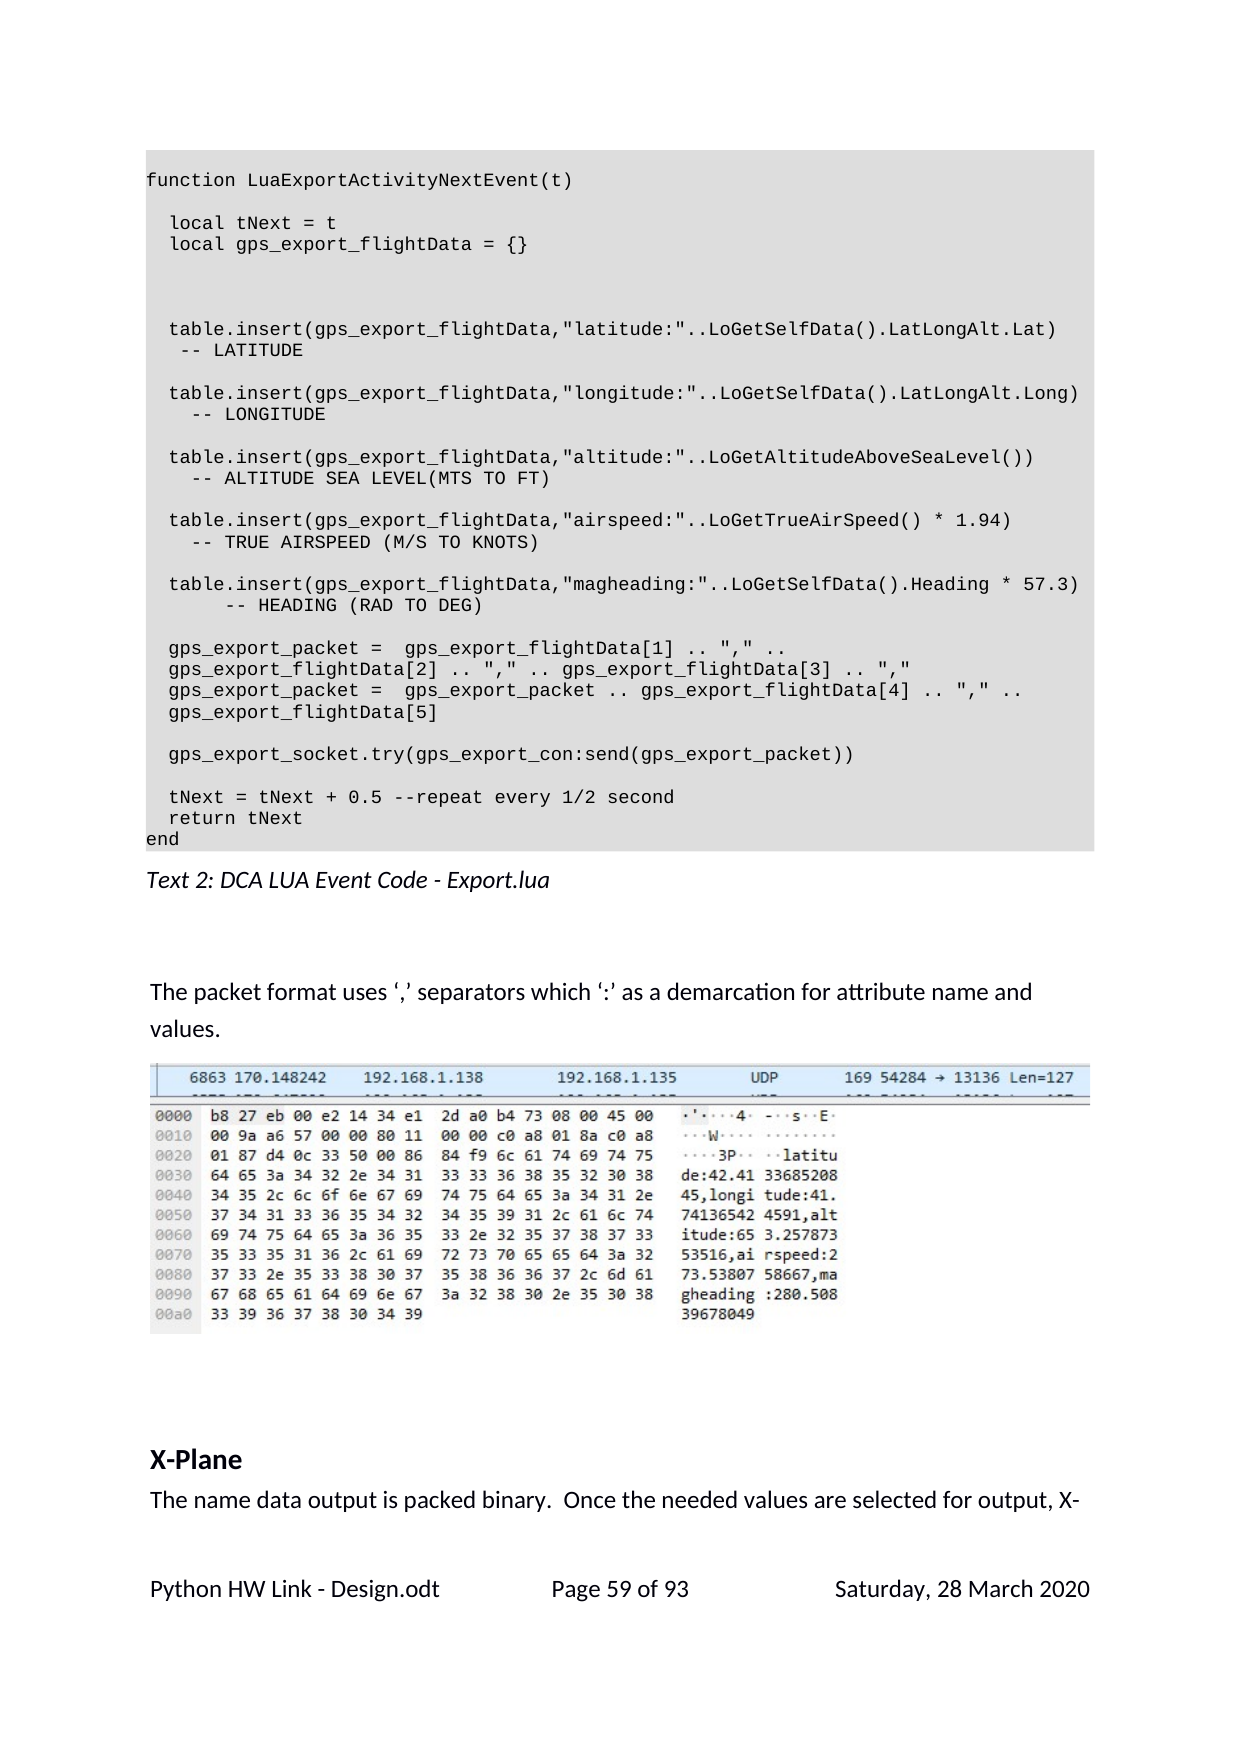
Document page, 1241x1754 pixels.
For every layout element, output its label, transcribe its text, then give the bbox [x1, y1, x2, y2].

picture [150, 1063, 1091, 1334]
text The name data output is packed binary. Once the needed values are selected for output, X- [150, 1485, 1090, 1515]
text Text 2: DCA LUA Event Code - Export.lua [146, 852, 1094, 894]
text The packet format uses ‘,’ separators which ‘:’ as a demarcation for attribute name and values. [150, 976, 1090, 1043]
subtitle X-Plane [150, 1441, 1090, 1476]
